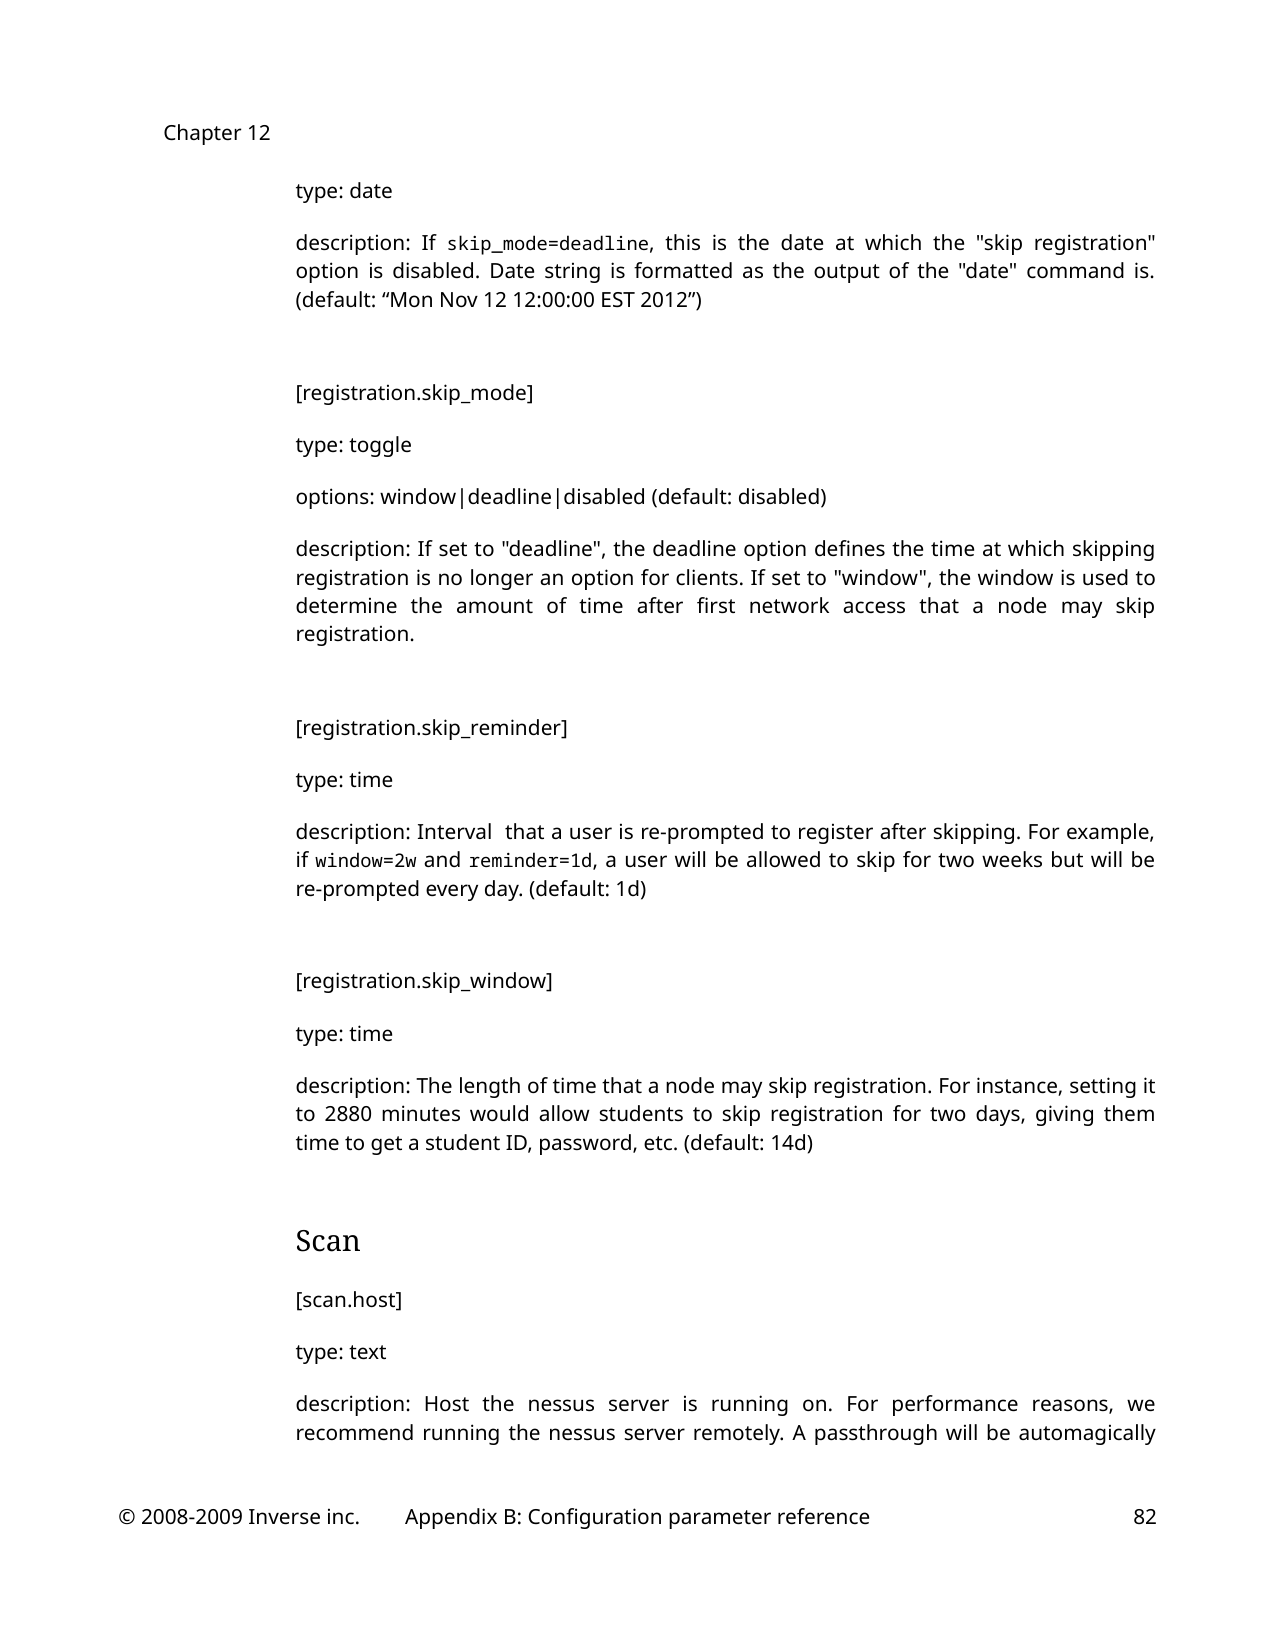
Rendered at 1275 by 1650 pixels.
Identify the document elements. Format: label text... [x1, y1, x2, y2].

text description: Host the nessus server is running on. For performance reasons, we recommend running the nessus server remotely. A passthrough will be automagically [295, 1389, 1157, 1446]
text description: The length of time that a node may skip registration. For instance, setting it to 2880 minutes would allow students to skip registration for two days, giving them time to get a student ID, password, etc. (default: 14d) [295, 1071, 1157, 1156]
text options: window|deadline|disabled (default: disabled) [295, 482, 1157, 511]
text [registration.skip_window] [295, 967, 1157, 995]
text description: If skip_mode=deadline, this is the date at which the "skip registration" option is disabled. Date string is formatted as the output of the "date" command is. (default: “Mon Nov 12 12:00:00 EST 2012”) [295, 228, 1157, 313]
text type: time [295, 1019, 1157, 1047]
text [scan.host] [295, 1285, 1157, 1314]
subtitle Scan [295, 1221, 1157, 1260]
text [registration.skip_reminder] [295, 713, 1157, 741]
text type: text [295, 1337, 1157, 1366]
text type: time [295, 765, 1157, 793]
text description: If set to "deadline", the deadline option defines the time at which skipping registration is no longer an option for clients. If set to "window", the window is used to determine the amount of time after first network access that a node may skip registration. [295, 534, 1157, 648]
text description: Interval that a user is re-prompted to register after skipping. For example, if window=2w and reminder=1d, a user will be allowed to skip for two weeks but will be re-prompted every day. (default: 1d) [295, 817, 1157, 902]
text type: date [295, 176, 1157, 204]
text type: toggle [295, 430, 1157, 458]
text [registration.skip_mode] [295, 378, 1157, 406]
